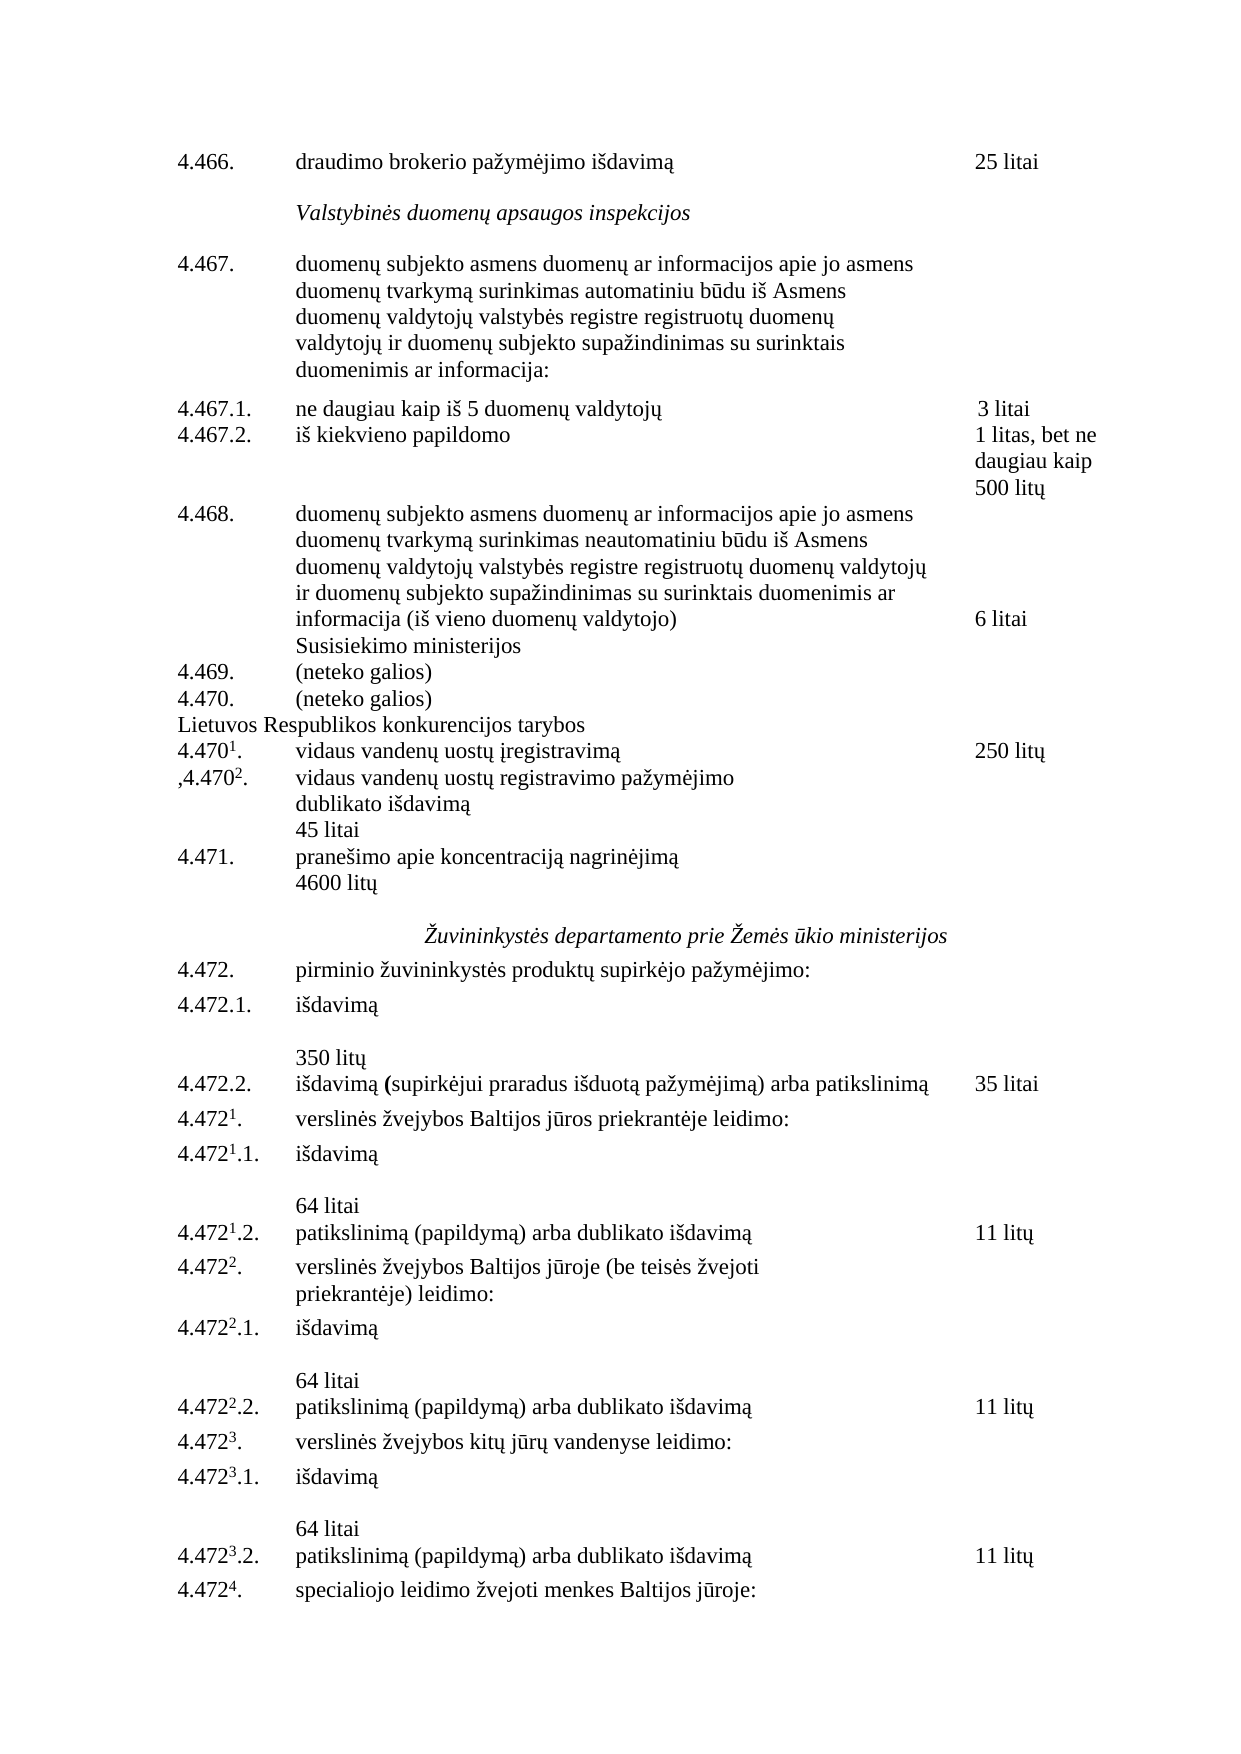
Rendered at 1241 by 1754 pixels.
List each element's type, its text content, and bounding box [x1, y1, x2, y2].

text 4.470. (neteko galios) [177, 684, 1122, 711]
text 4.4722. verslinės žvejybos Baltijos jūroje (be teisės žvejoti priekrantėje) leidimo: [177, 1253, 856, 1306]
text Žuvininkystės departamento prie Žemės ūkio ministerijos [177, 922, 1122, 948]
text dublikato išdavimą 45 litai [177, 790, 945, 843]
text 4.4701. vidaus vandenų uostų įregistravimą 250 litų [177, 737, 1122, 764]
text 4.4723. verslinės žvejybos kitų jūrų vandenyse leidimo: [177, 1428, 856, 1454]
text 4.4724. specialiojo leidimo žvejoti menkes Baltijos jūroje: [177, 1577, 856, 1603]
text 4.468. duomenų subjekto asmens duomenų ar informacijos apie jo asmens [177, 500, 1122, 526]
text duomenų tvarkymą surinkimas neautomatiniu būdu iš Asmens [177, 526, 1122, 553]
text 4.4721.2. patikslinimą (papildymą) arba dublikato išdavimą 11 litų [177, 1219, 1122, 1245]
text 4.4723.1. išdavimą 64 litai [177, 1463, 856, 1542]
text Susisiekimo ministerijos [177, 632, 1122, 658]
text 4.471. pranešimo apie koncentraciją nagrinėjimą 4600 litų [177, 843, 945, 895]
text 4.4722.1. išdavimą 64 litai [177, 1314, 856, 1393]
text 4.4721.1. išdavimą 64 litai [177, 1139, 856, 1219]
text Valstybinės duomenų apsaugos inspekcijos [177, 199, 916, 225]
text 4.472.1. išdavimą 350 litų [177, 991, 856, 1070]
text informacija (iš vieno duomenų valdytojo) 6 litai [177, 606, 1122, 632]
text 4.467.1. ne daugiau kaip iš 5 duomenų valdytojų 3 litai [177, 395, 1122, 421]
text 4.4722.2. patikslinimą (papildymą) arba dublikato išdavimą 11 litų [177, 1393, 1122, 1420]
text 4.467. duomenų subjekto asmens duomenų ar informacijos apie jo asmens duomenų tvarkymą surinkimas automatiniu būdu iš Asmens duomenų valdytojų valstybės registre registruotų duomenų valdytojų ir duomenų subjekto supažindinimas su surinktais duomenimis ar informacija: [177, 250, 916, 382]
text 4.4721. verslinės žvejybos Baltijos jūros priekrantėje leidimo: [177, 1105, 856, 1131]
text 4.466. draudimo brokerio pažymėjimo išdavimą 25 litai [177, 148, 1122, 174]
text 4.472.2. išdavimą (supirkėjui praradus išduotą pažymėjimą) arba patikslinimą 35 litai [177, 1070, 1122, 1097]
text Lietuvos Respublikos konkurencijos tarybos [177, 711, 945, 737]
text 4.467.2. iš kiekvieno papildomo 1 litas, bet ne daugiau kaip 500 litų [177, 421, 1122, 500]
text 4.472. pirminio žuvininkystės produktų supirkėjo pažymėjimo: [177, 956, 856, 983]
text duomenų valdytojų valstybės registre registruotų duomenų valdytojų [177, 553, 1122, 579]
text ir duomenų subjekto supažindinimas su surinktais duomenimis ar [177, 579, 1122, 606]
text ,4.4702. vidaus vandenų uostų registravimo pažymėjimo [177, 764, 1122, 790]
text 4.4723.2. patikslinimą (papildymą) arba dublikato išdavimą 11 litų [177, 1542, 1122, 1568]
text 4.469. (neteko galios) [177, 658, 1122, 684]
